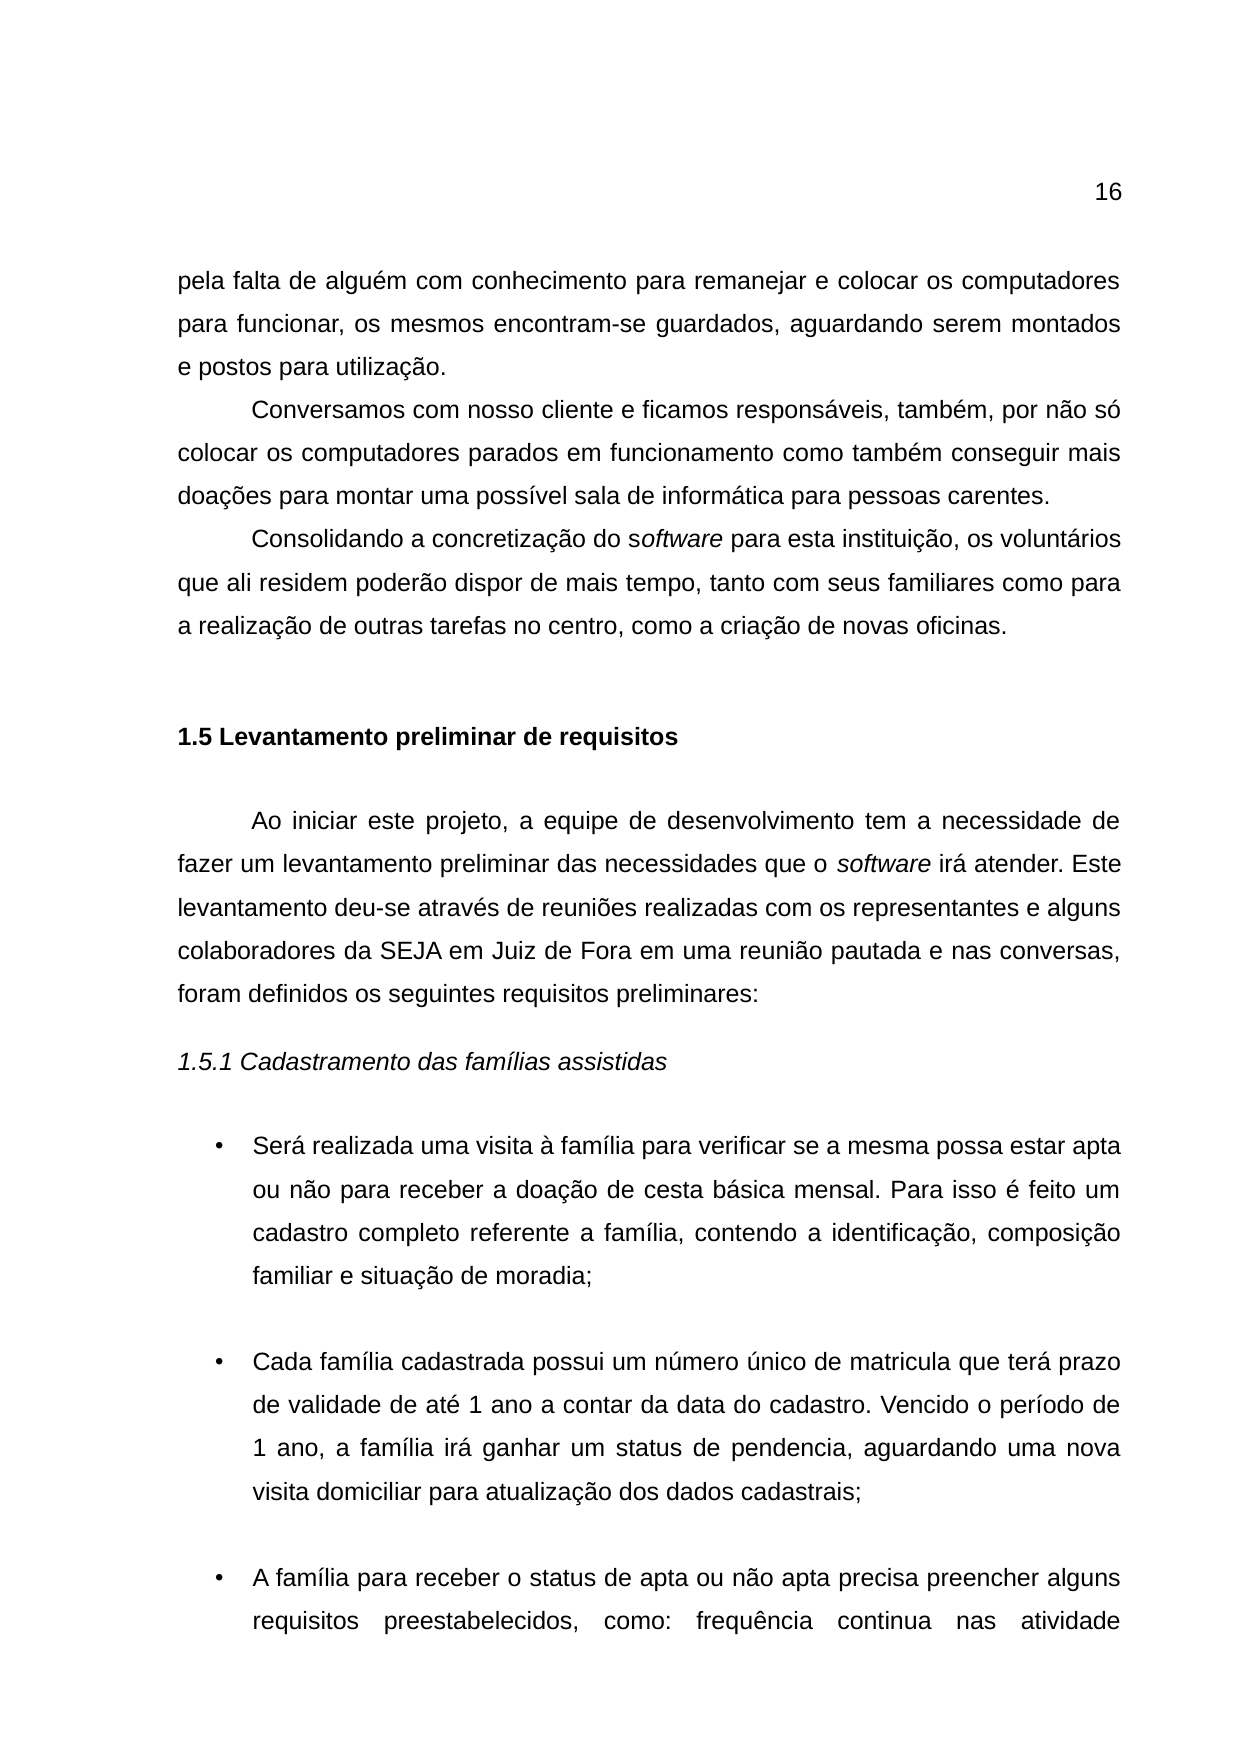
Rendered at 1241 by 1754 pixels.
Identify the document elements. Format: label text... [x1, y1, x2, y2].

text Consolidando a concretização do software para esta instituição, os voluntários que ali residem poderão dispor de mais tempo, tanto com seus familiares como para a realização de outras tarefas no centro, como a criação de novas oficinas. [177, 524, 1122, 639]
text Ao iniciar este projeto, a equipe de desenvolvimento tem a necessidade de fazer um levantamento preliminar das necessidades que o software irá atender. Este levantamento deu-se através de reuniões realizadas com os representantes e alguns colaboradores da SEJA em Juiz de Fora em uma reunião pautada e nas conversas, foram definidos os seguintes requisitos preliminares: [177, 806, 1122, 1008]
text pela falta de alguém com conhecimento para remanejar e colocar os computadores para funcionar, os mesmos encontram-se guardados, aguardando serem montados e postos para utilização. [177, 266, 1122, 381]
text Conversamos com nosso cliente e ficamos responsáveis, também, por não só colocar os computadores parados em funcionamento como também conseguir mais doações para montar uma possível sala de informática para pessoas carentes. [177, 395, 1122, 510]
list A família para receber o status de apta ou não apta precisa preencher alguns requisitos preestabelecidos, como: frequência continua nas atividade [215, 1563, 1122, 1635]
list Cada família cadastrada possui um número único de matricula que terá prazo de validade de até 1 ano a contar da data do cadastro. Vencido o período de 1 ano, a família irá ganhar um status de pendencia, aguardando uma nova visita domiciliar para atualização dos dados cadastrais; [215, 1347, 1122, 1505]
subtitle 1.5.1 Cadastramento das famílias assistidas [177, 1047, 1122, 1076]
list Será realizada uma visita à família para verificar se a mesma possa estar apta ou não para receber a doação de cesta básica mensal. Para isso é feito um cadastro completo referente a família, contendo a identificação, composição familiar e situação de moradia; [215, 1131, 1122, 1289]
subtitle 1.5 Levantamento preliminar de requisitos [177, 722, 1122, 751]
